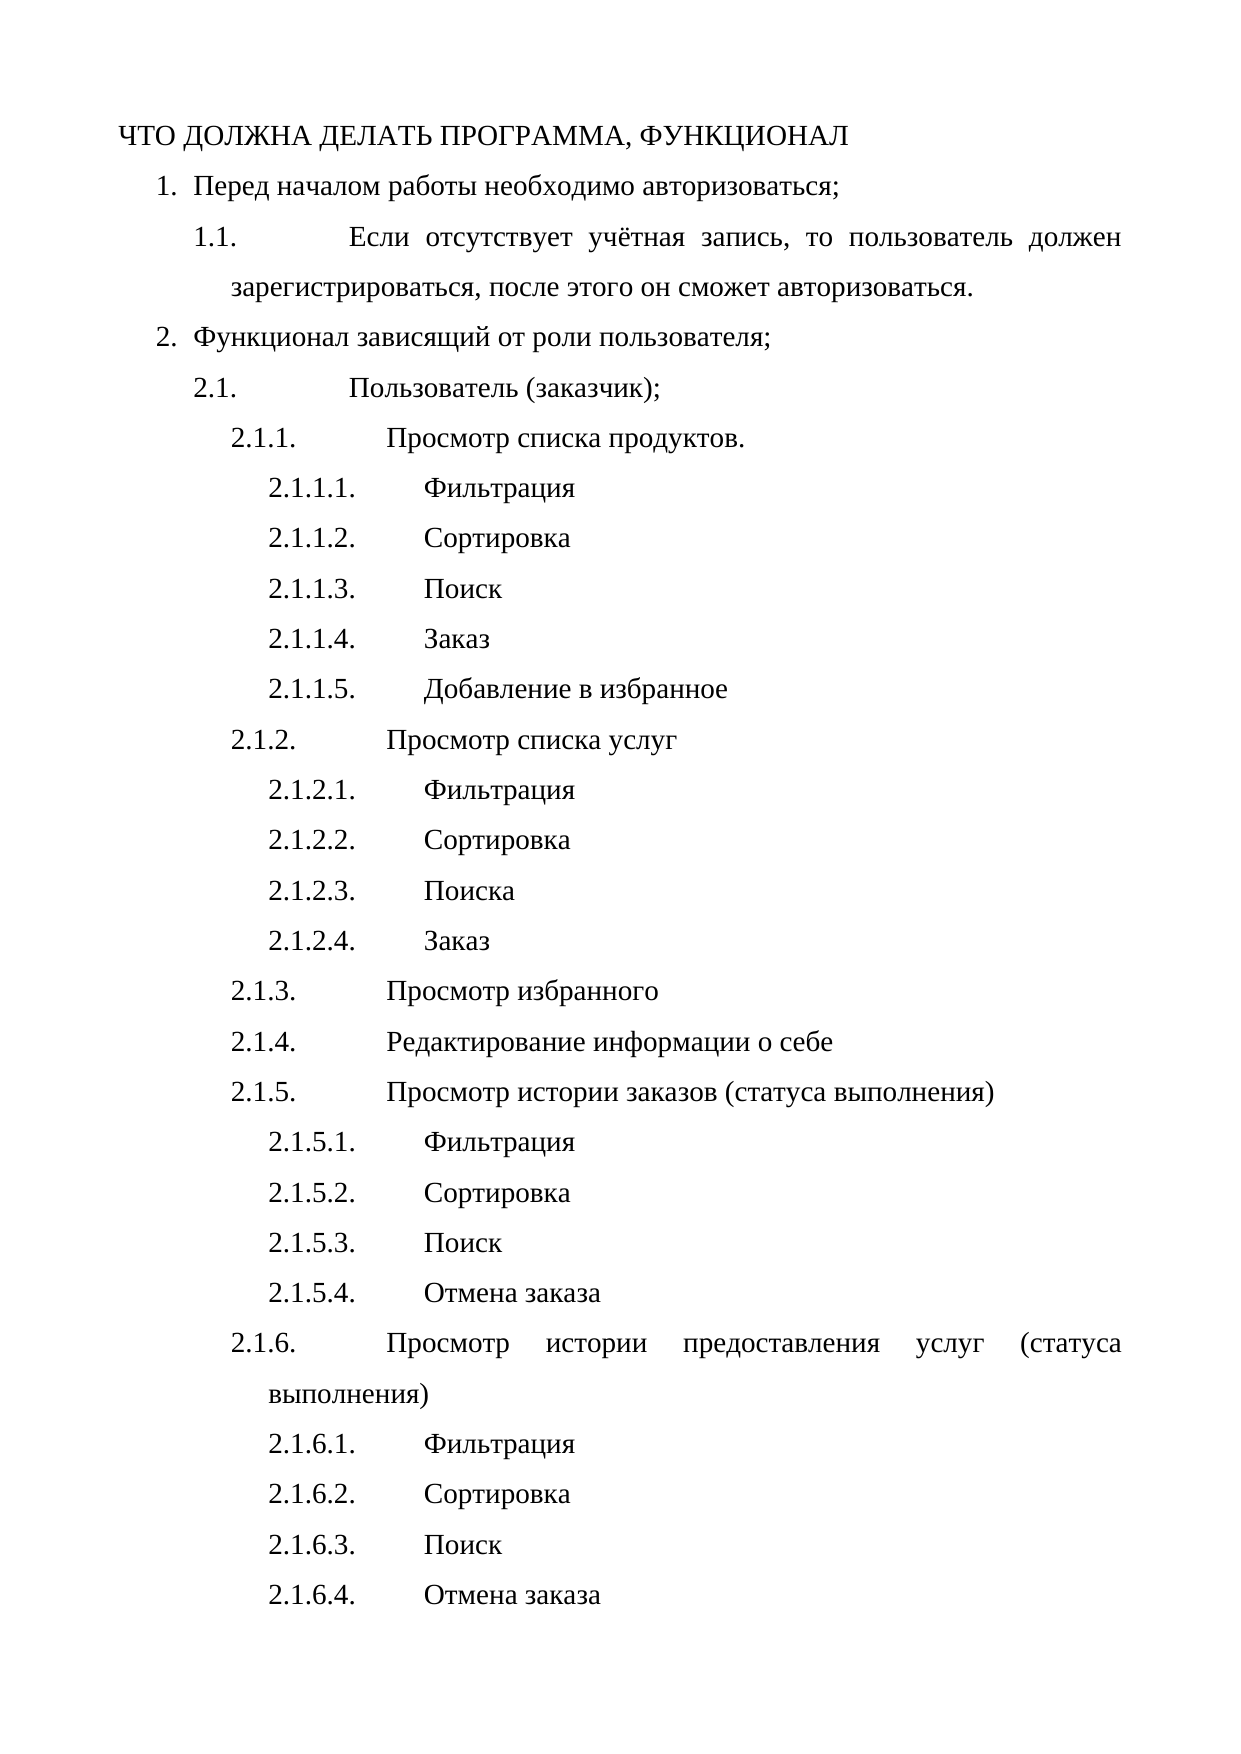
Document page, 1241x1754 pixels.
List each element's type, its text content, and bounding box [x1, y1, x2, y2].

list Поиска [268, 873, 1122, 906]
list Перед началом работы необходимо авторизоваться; [156, 168, 1122, 202]
list Функционал зависящий от роли пользователя; [156, 319, 1122, 353]
list Пользователь (заказчик); [193, 370, 1122, 403]
list Сортировка [268, 1477, 1122, 1510]
list Сортировка [268, 822, 1122, 856]
list Просмотр истории предоставления услуг (статуса выполнения) [231, 1326, 1122, 1409]
list Поиск [268, 571, 1122, 604]
text ЧТО ДОЛЖНА ДЕЛАТЬ ПРОГРАММА, ФУНКЦИОНАЛ [118, 118, 1122, 152]
list Просмотр истории заказов (статуса выполнения) [231, 1074, 1122, 1108]
list Просмотр списка продуктов. [231, 420, 1122, 453]
list Заказ [268, 621, 1122, 655]
list Отмена заказа [268, 1577, 1122, 1611]
list Фильтрация [268, 772, 1122, 806]
list Поиск [268, 1527, 1122, 1560]
list Поиск [268, 1225, 1122, 1258]
list Просмотр списка услуг [231, 722, 1122, 755]
list Фильтрация [268, 470, 1122, 504]
list Фильтрация [268, 1426, 1122, 1460]
list Фильтрация [268, 1124, 1122, 1158]
list Просмотр избранного [231, 973, 1122, 1007]
list Отмена заказа [268, 1275, 1122, 1309]
list Редактирование информации о себе [231, 1024, 1122, 1057]
list Сортировка [268, 521, 1122, 554]
list Если отсутствует учётная запись, то пользователь должен зарегистрироваться, после этого он сможет авторизоваться. [193, 219, 1122, 303]
list Заказ [268, 923, 1122, 957]
list Добавление в избранное [268, 672, 1122, 705]
list Сортировка [268, 1175, 1122, 1208]
